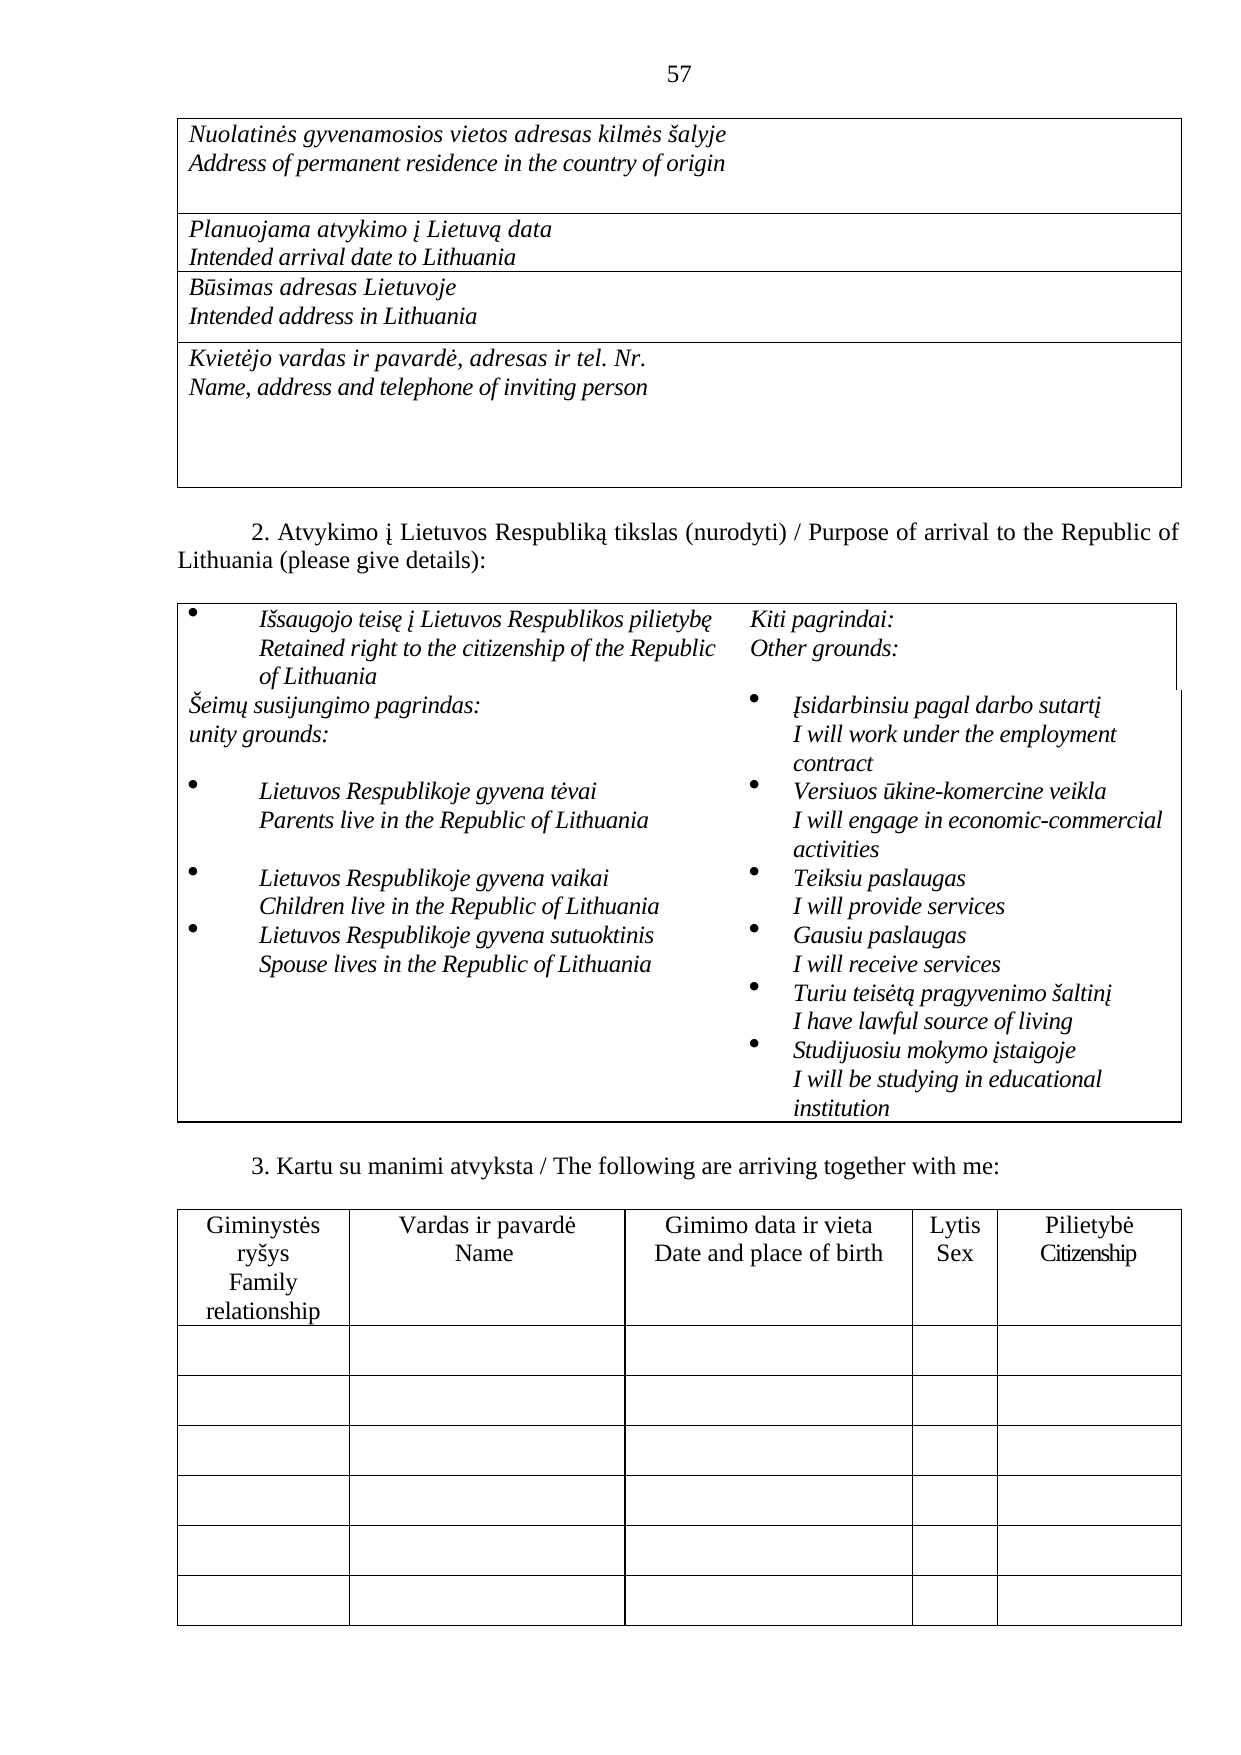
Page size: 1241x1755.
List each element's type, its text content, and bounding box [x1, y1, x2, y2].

table_cell [626, 1376, 912, 1425]
table_cell Būsimas adresas Lietuvoje Intended address in Lithuania [178, 272, 1181, 342]
table_cell [178, 1526, 349, 1575]
table_header Giminystės ryšys Family relationship [178, 1210, 349, 1325]
table_cell  [739, 690, 782, 776]
table_cell [913, 1526, 997, 1575]
table_cell [998, 1326, 1181, 1375]
table_cell  [739, 978, 782, 1035]
table_cell [998, 1526, 1181, 1575]
table_cell [626, 1326, 912, 1375]
table_cell Planuojama atvykimo į Lietuvą data Intended arrival date to Lithuania [178, 214, 1181, 271]
table_cell  [178, 920, 248, 978]
table_cell [248, 978, 739, 1035]
table_header Kiti pagrindai: Other grounds: [739, 604, 1176, 690]
table_cell [350, 1476, 624, 1525]
table_header Gimimo data ir vieta Date and place of birth [626, 1210, 912, 1325]
table_cell  [739, 863, 782, 920]
table_cell [998, 1476, 1181, 1525]
table_cell [913, 1376, 997, 1425]
table_cell Gausiu paslaugas I will receive services [782, 920, 1181, 978]
table_cell Nuolatinės gyvenamosios vietos adresas kilmės šalyje Address of permanent residence in the country of origin [178, 119, 1181, 213]
table_cell Teiksiu paslaugas I will provide services [782, 863, 1181, 920]
table_cell Turiu teisėtą pragyvenimo šaltinį I have lawful source of living [782, 978, 1181, 1035]
table_cell [178, 978, 248, 1035]
table_cell [178, 1376, 349, 1425]
table_cell [913, 1576, 997, 1625]
table_cell  [739, 920, 782, 978]
table_cell [998, 1376, 1181, 1425]
text 3. Kartu su manimi atvyksta / The following are arriving together with me: [177, 1151, 1181, 1180]
table_cell Šeimų susijungimo pagrindas: unity grounds: [178, 690, 739, 776]
table_cell [626, 1526, 912, 1575]
table_cell [350, 1576, 624, 1625]
table_cell [178, 1576, 349, 1625]
text 2. Atvykimo į Lietuvos Respubliką tikslas (nurodyti) / Purpose of arrival to the Republic of Lithuania (please give details): [177, 517, 1181, 574]
table_cell Kvietėjo vardas ir pavardė, adresas ir tel. Nr. Name, address and telephone of inviting person [178, 343, 1181, 487]
table_cell [350, 1426, 624, 1475]
table_cell [178, 1476, 349, 1525]
table_cell  [739, 776, 782, 863]
table_cell Lietuvos Respublikoje gyvena sutuoktinis Spouse lives in the Republic of Lithuania [248, 920, 739, 978]
table_cell [248, 1035, 739, 1121]
table_cell Įsidarbinsiu pagal darbo sutartį I will work under the employment contract [782, 690, 1181, 776]
table_cell  [178, 863, 248, 920]
table_cell [913, 1426, 997, 1475]
table_cell Versiuos ūkine-komercine veikla I will engage in economic-commercial activities [782, 776, 1181, 863]
table_header Lytis Sex [913, 1210, 997, 1325]
table_cell Lietuvos Respublikoje gyvena tėvai Parents live in the Republic of Lithuania [248, 776, 739, 863]
table_cell [178, 1426, 349, 1475]
table_cell [178, 1326, 349, 1375]
table_header Vardas ir pavardė Name [350, 1210, 624, 1325]
table_cell Lietuvos Respublikoje gyvena vaikai Children live in the Republic of Lithuania [248, 863, 739, 920]
table_cell  [178, 776, 248, 863]
table_header [1177, 603, 1181, 690]
table_cell [626, 1426, 912, 1475]
table_cell Studijuosiu mokymo įstaigoje I will be studying in educational institution [782, 1035, 1181, 1121]
table_cell [350, 1376, 624, 1425]
table_header Išsaugojo teisę į Lietuvos Respublikos pilietybę Retained right to the citizenship of the Republic of Lithuania [248, 604, 739, 690]
table_cell [626, 1576, 912, 1625]
table_cell [350, 1526, 624, 1575]
table_cell [913, 1326, 997, 1375]
table_header Pilietybė Citizenship [998, 1210, 1181, 1325]
table_cell [998, 1576, 1181, 1625]
table_cell [998, 1426, 1181, 1475]
table_cell [913, 1476, 997, 1525]
table_cell [350, 1326, 624, 1375]
table_cell [178, 1035, 248, 1121]
table_cell  [739, 1035, 782, 1121]
table_cell [626, 1476, 912, 1525]
table_header  [178, 604, 248, 690]
